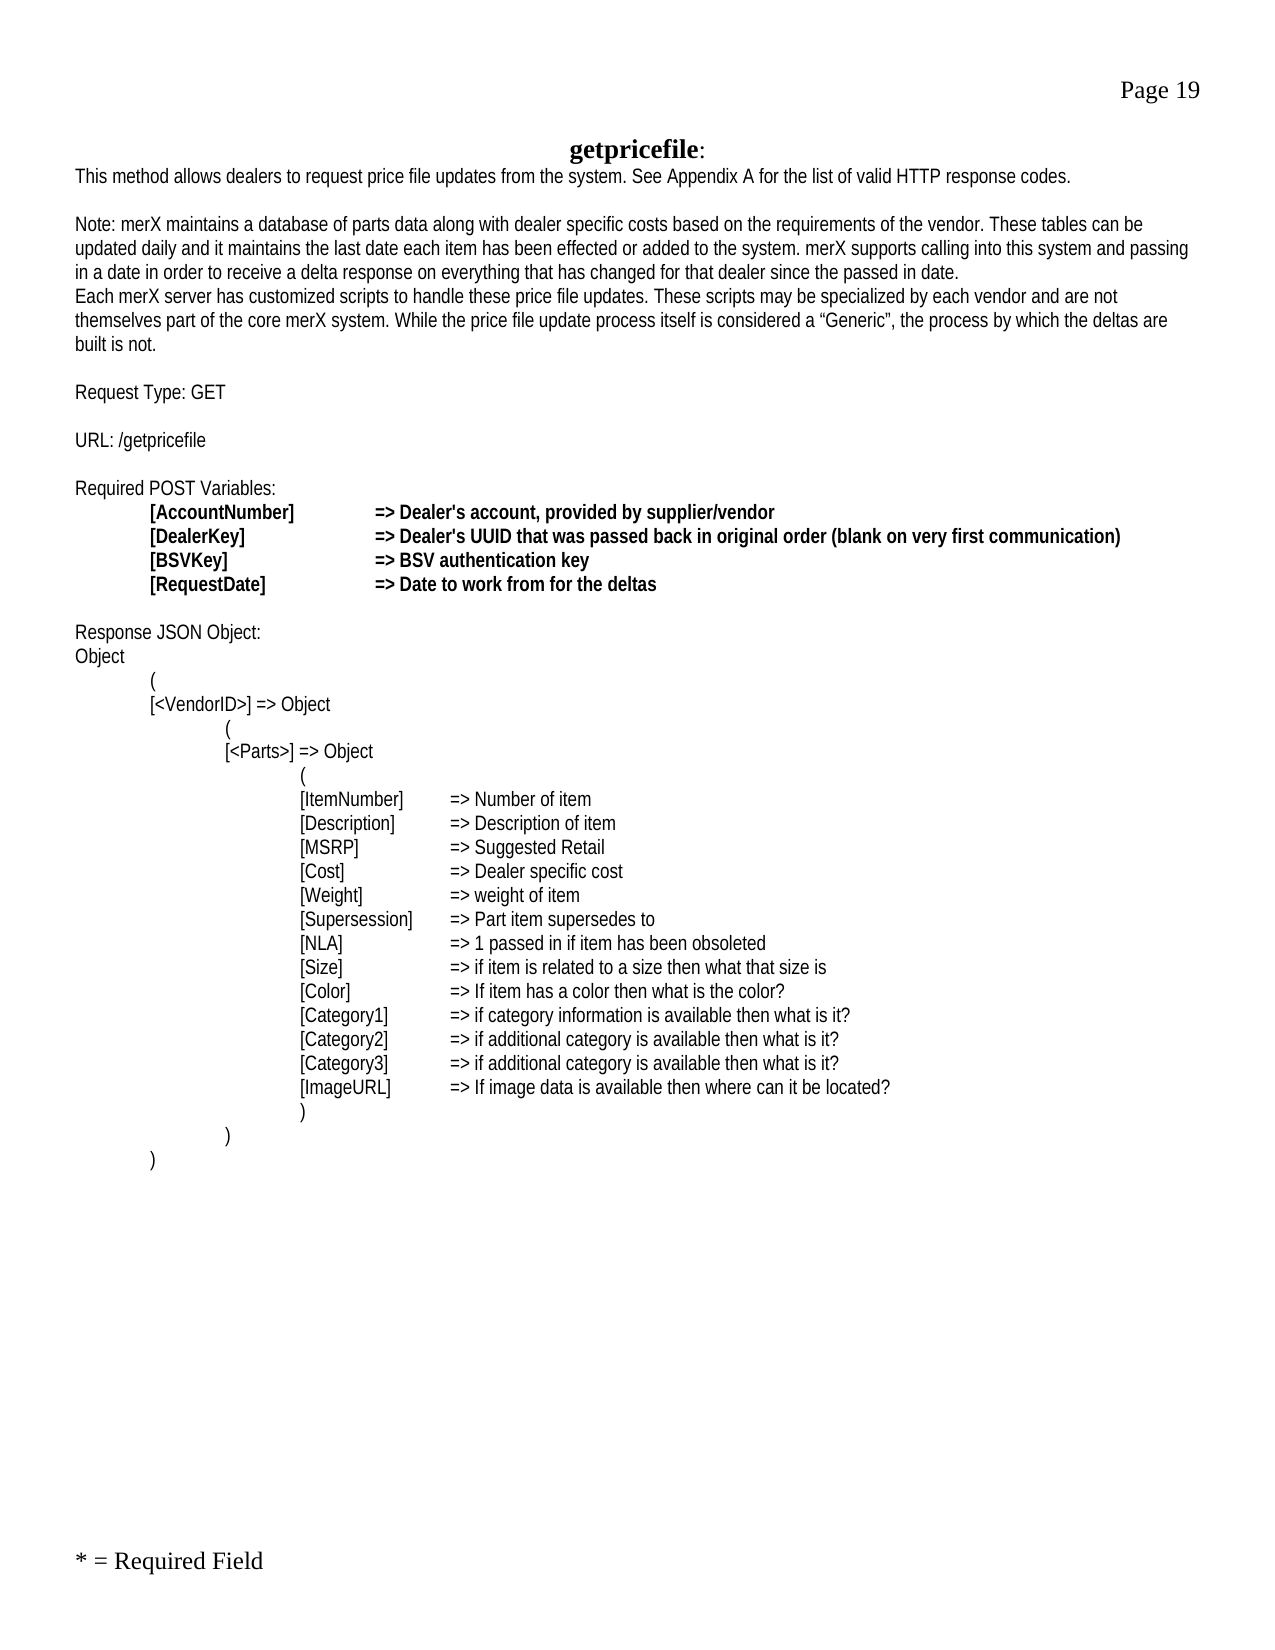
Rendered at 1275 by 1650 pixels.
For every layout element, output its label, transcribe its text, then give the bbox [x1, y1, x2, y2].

text URL: /getpricefile [75, 428, 1200, 452]
text ) [75, 1123, 1200, 1147]
text Note: merX maintains a database of parts data along with dealer specific costs based on the requirements of the vendor. These tables can be updated daily and it maintains the last date each item has been effected or added to the system. merX supports calling into this system and passing in a date in order to receive a delta response on everything that has changed for that dealer since the passed in date. [75, 212, 1200, 284]
text [DealerKey] => Dealer's UUID that was passed back in original order (blank on very first communication) [75, 524, 1200, 548]
text [BSVKey] => BSV authentication key [75, 548, 1200, 572]
text Object [75, 643, 1200, 667]
text [ImageURL] => If image data is available then where can it be located? [75, 1075, 1200, 1099]
text [AccountNumber] => Dealer's account, provided by supplier/vendor [75, 500, 1200, 524]
text [Category2] => if additional category is available then what is it? [75, 1027, 1200, 1051]
text [Supersession] => Part item supersedes to [75, 907, 1200, 931]
text Request Type: GET [75, 380, 1200, 404]
text [<Parts>] => Object [75, 739, 1200, 763]
text Required POST Variables: [75, 476, 1200, 500]
text ) [75, 1099, 1200, 1123]
text [NLA] => 1 passed in if item has been obsoleted [75, 931, 1200, 955]
text [Description] => Description of item [75, 811, 1200, 835]
text [MSRP] => Suggested Retail [75, 835, 1200, 859]
text [Size] => if item is related to a size then what that size is [75, 955, 1200, 979]
text ( [75, 715, 1200, 739]
text [Category3] => if additional category is available then what is it? [75, 1051, 1200, 1075]
text ) [75, 1147, 1200, 1171]
text [Color] => If item has a color then what is the color? [75, 979, 1200, 1003]
text [<VendorID>] => Object [75, 691, 1200, 715]
text getpricefile: [75, 133, 1200, 164]
text ( [75, 667, 1200, 691]
text [Weight] => weight of item [75, 883, 1200, 907]
text [Category1] => if category information is available then what is it? [75, 1003, 1200, 1027]
text [ItemNumber] => Number of item [75, 787, 1200, 811]
text [RequestDate] => Date to work from for the deltas [75, 572, 1200, 596]
text Response JSON Object: [75, 619, 1200, 643]
text This method allows dealers to request price file updates from the system. See Appendix A for the list of valid HTTP response codes. [75, 164, 1200, 188]
text [Cost] => Dealer specific cost [75, 859, 1200, 883]
text ( [75, 763, 1200, 787]
text Each merX server has customized scripts to handle these price file updates. These scripts may be specialized by each vendor and are not themselves part of the core merX system. While the price file update process itself is considered a “Generic”, the process by which the deltas are built is not. [75, 284, 1200, 356]
